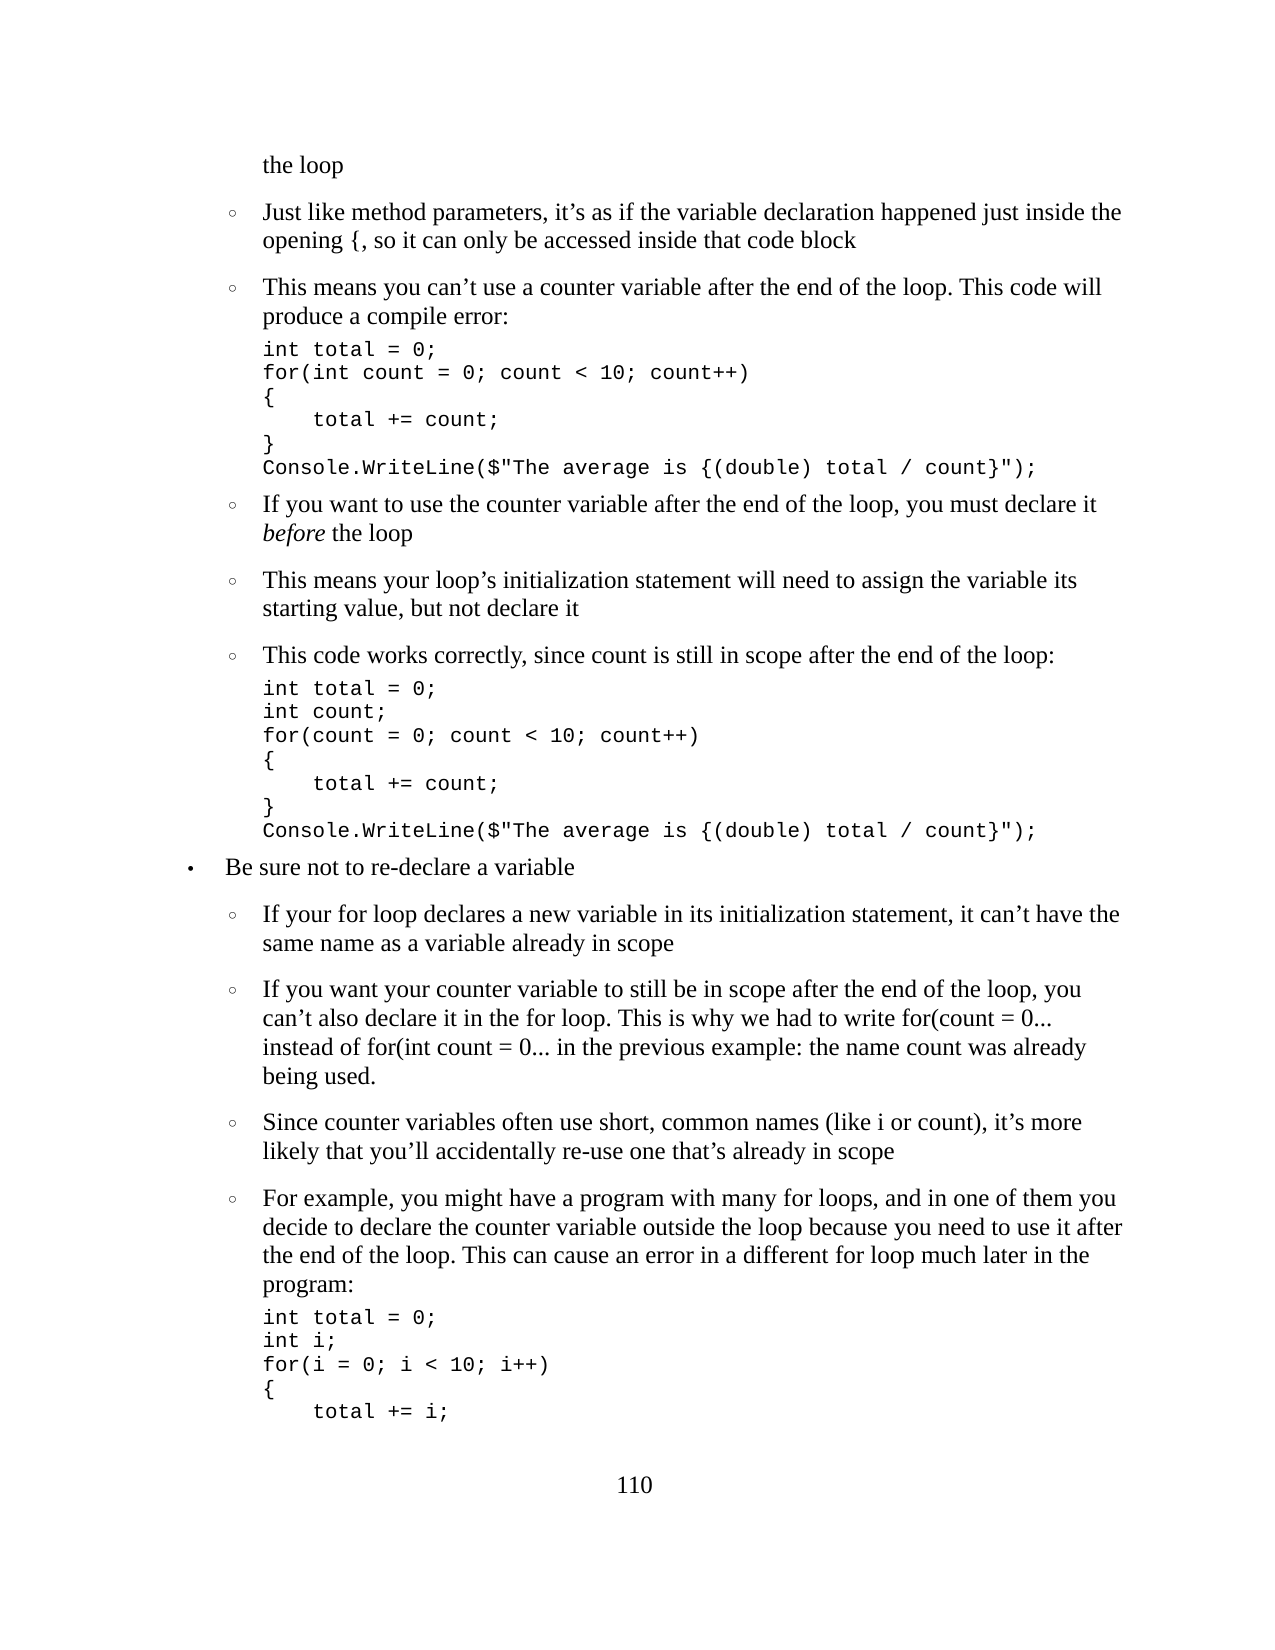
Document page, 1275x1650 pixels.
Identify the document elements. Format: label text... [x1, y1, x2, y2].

list Console.WriteLine($"The average is {(double) total / count}"); [225, 457, 1125, 480]
list total += count; [225, 409, 1125, 433]
list If your for loop declares a new variable in its initialization statement, it can’t have the same name as a variable already in scope [225, 899, 1125, 957]
list for(i = 0; i < 10; i++) [225, 1354, 1125, 1378]
list Since counter variables often use short, common names (like i or count), it’s more likely that you’ll accidentally re-use one that’s already in scope [225, 1107, 1125, 1165]
list This means your loop’s initialization statement will need to assign the variable its starting value, but not declare it [225, 565, 1125, 622]
list Be sure not to re-declare a variable [187, 852, 1125, 881]
list int i; [225, 1330, 1125, 1354]
list This code works correctly, since count is still in scope after the end of the loop: [225, 640, 1125, 669]
list { [225, 1378, 1125, 1401]
list for(count = 0; count < 10; count++) [225, 725, 1125, 749]
list for(int count = 0; count < 10; count++) [225, 362, 1125, 386]
list This means you can’t use a counter variable after the end of the loop. This code will produce a compile error: [225, 272, 1125, 329]
list If you want to use the counter variable after the end of the loop, you must declare it before the loop [225, 489, 1125, 547]
list int total = 0; [225, 1307, 1125, 1330]
list int total = 0; [225, 338, 1125, 362]
list { [225, 386, 1125, 409]
list total += i; [225, 1401, 1125, 1425]
list Console.WriteLine($"The average is {(double) total / count}"); [225, 820, 1125, 843]
list } [225, 433, 1125, 457]
list the loop [225, 150, 1125, 179]
list } [225, 796, 1125, 820]
list int total = 0; [225, 678, 1125, 702]
list If you want your counter variable to still be in scope after the end of the loop, you can’t also declare it in the for loop. This is why we had to write for(count = 0... instead of for(int count = 0... in the previous example: the name count was already being used. [225, 974, 1125, 1089]
list total += count; [225, 772, 1125, 796]
list int count; [225, 702, 1125, 725]
list { [225, 749, 1125, 772]
list Just like method parameters, it’s as if the variable declaration happened just inside the opening {, so it can only be accessed inside that code block [225, 197, 1125, 254]
list For example, you might have a program with many for loops, and in one of them you decide to declare the counter variable outside the loop because you need to use it after the end of the loop. This can cause an error in a different for loop much later in the program: [225, 1183, 1125, 1298]
